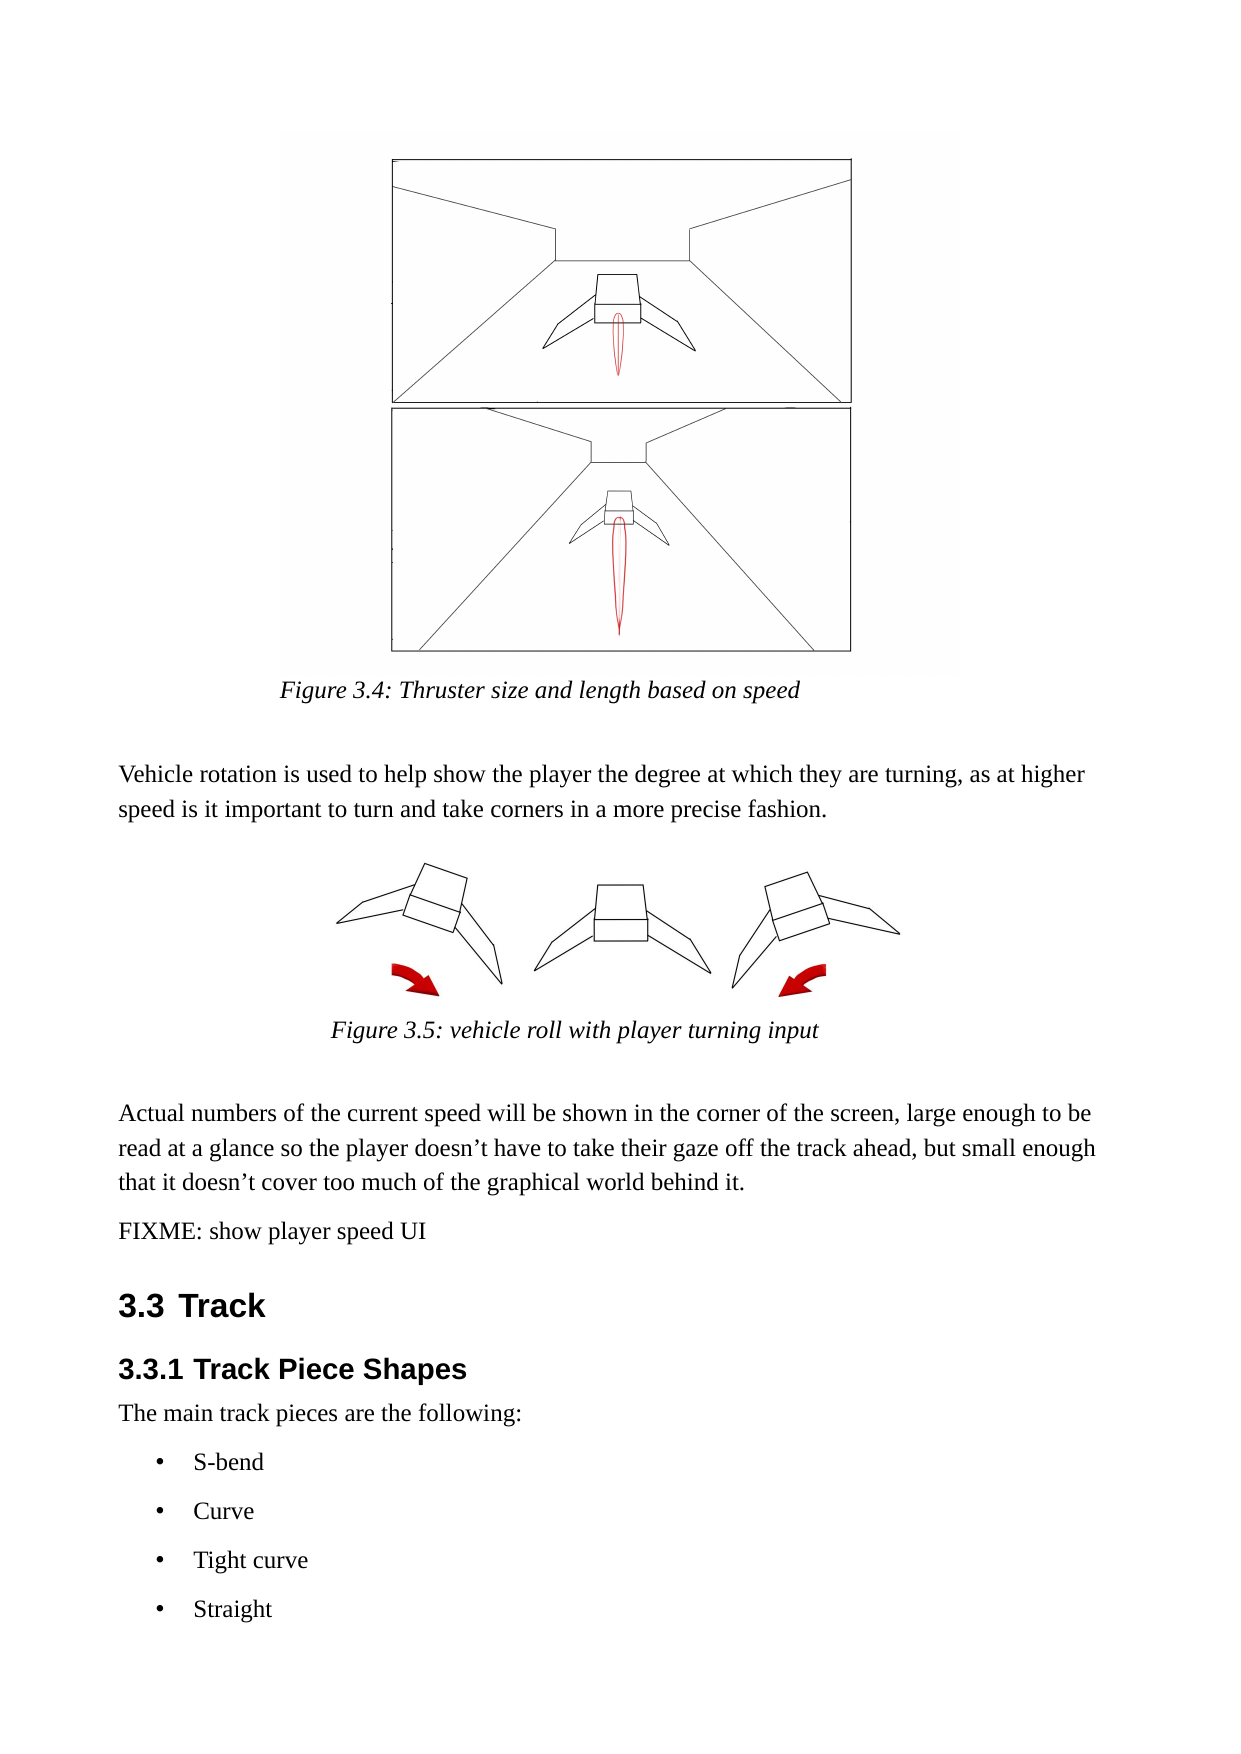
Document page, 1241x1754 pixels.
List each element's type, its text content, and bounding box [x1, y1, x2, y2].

subtitle Track Piece Shapes [118, 1352, 1122, 1386]
list S-bend [156, 1447, 1122, 1476]
picture [330, 855, 910, 1015]
text Actual numbers of the current speed will be shown in the corner of the screen, large enough to be read at a glance so the player doesn’t have to take their gaze off the track ahead, but small enough that it doesn’t cover too much of the graphical world behind it. [118, 1098, 1122, 1196]
text FIXME: show player speed UI [118, 1216, 1122, 1245]
list Straight [156, 1594, 1122, 1623]
picture [279, 130, 961, 676]
text The main track pieces are the following: [118, 1398, 1122, 1427]
subtitle Track [118, 1286, 1122, 1325]
text Figure 3.4: Thruster size and length based on speed [279, 676, 961, 704]
text Figure 3.5: vehicle roll with player turning input [331, 1015, 909, 1043]
text Vehicle rotation is used to help show the player the degree at which they are turning, as at higher speed is it important to turn and take corners in a more precise fashion. [118, 759, 1122, 822]
list Curve [156, 1496, 1122, 1525]
list Tight curve [156, 1545, 1122, 1574]
